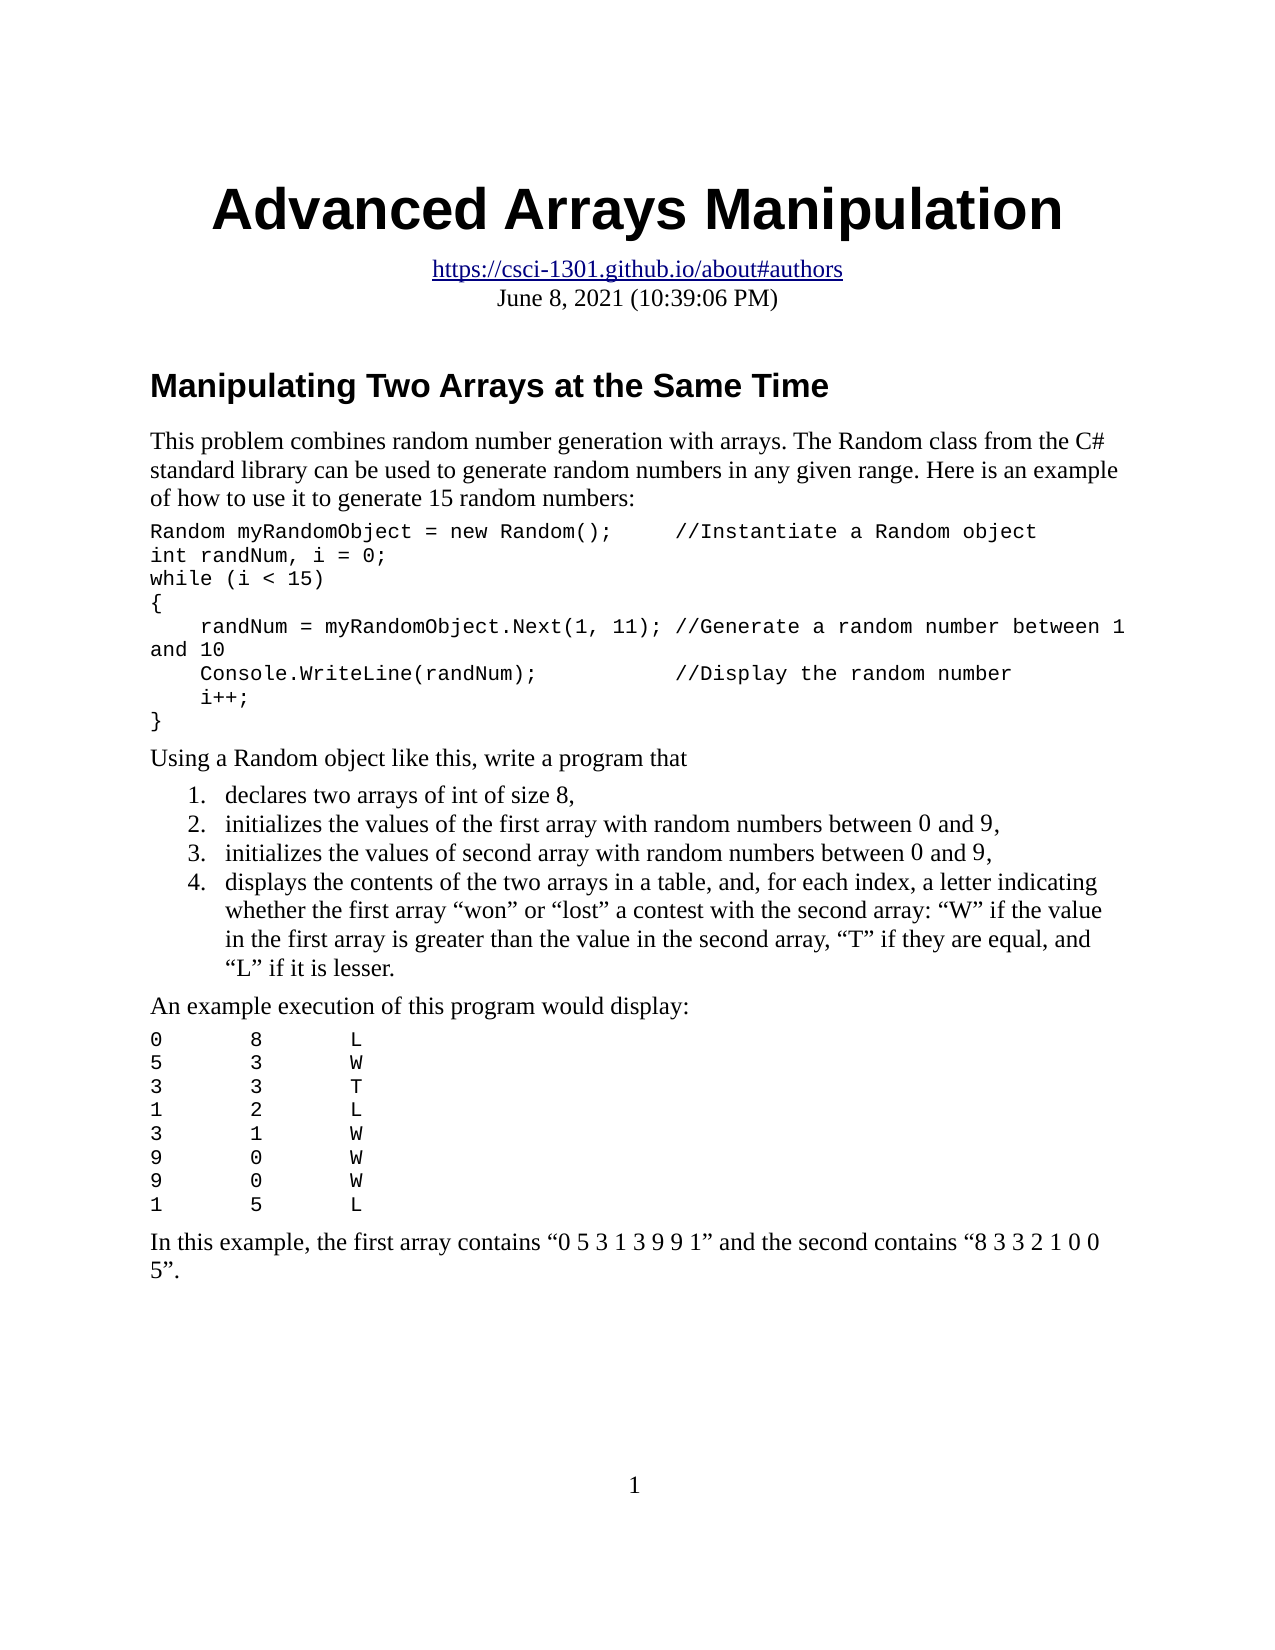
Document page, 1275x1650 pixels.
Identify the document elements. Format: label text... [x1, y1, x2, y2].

text https://csci-1301.github.io/about#authors [150, 254, 1125, 283]
list initializes the values of second array with random numbers between and , [187, 838, 1125, 867]
text 1 2 L [150, 1099, 1125, 1123]
text 5 3 W [150, 1052, 1125, 1076]
text 0 8 L [150, 1028, 1125, 1052]
text June 8, 2021 (10:39:06 PM) [150, 283, 1125, 312]
text randNum = myRandomObject.Next(1, 11); //Generate a random number between 1 and 10 [150, 616, 1125, 663]
text In this example, the first array contains “0 5 3 1 3 9 9 1” and the second contains “8 3 3 2 1 0 0 5”. [150, 1227, 1125, 1284]
text 3 3 T [150, 1076, 1125, 1099]
list displays the contents of the two arrays in a table, and, for each index, a letter indicating whether the first array “won” or “lost” a contest with the second array: “W” if the value in the first array is greater than the value in the second array, “T” if they are equal, and “L” if it is lesser. [187, 867, 1125, 982]
text { [150, 592, 1125, 616]
text 3 1 W [150, 1123, 1125, 1147]
subtitle Manipulating Two Arrays at the Same Time [150, 366, 1125, 404]
text This problem combines random number generation with arrays. The Random class from the C# standard library can be used to generate random numbers in any given range. Here is an example of how to use it to generate 15 random numbers: [150, 426, 1125, 512]
text Using a Random object like this, write a program that [150, 743, 1125, 772]
text while (i < 15) [150, 568, 1125, 592]
list declares two arrays of int of size 8, [187, 781, 1125, 809]
text } [150, 710, 1125, 734]
text 1 5 L [150, 1194, 1125, 1218]
title Advanced Arrays Manipulation [150, 175, 1125, 242]
text i++; [150, 687, 1125, 710]
text An example execution of this program would display: [150, 991, 1125, 1019]
text 9 0 W [150, 1170, 1125, 1194]
list initializes the values of the first array with random numbers between and , [187, 809, 1125, 838]
text 9 0 W [150, 1147, 1125, 1170]
text Console.WriteLine(randNum); //Display the random number [150, 663, 1125, 687]
text int randNum, i = 0; [150, 545, 1125, 568]
text Random myRandomObject = new Random(); //Instantiate a Random object [150, 521, 1125, 545]
